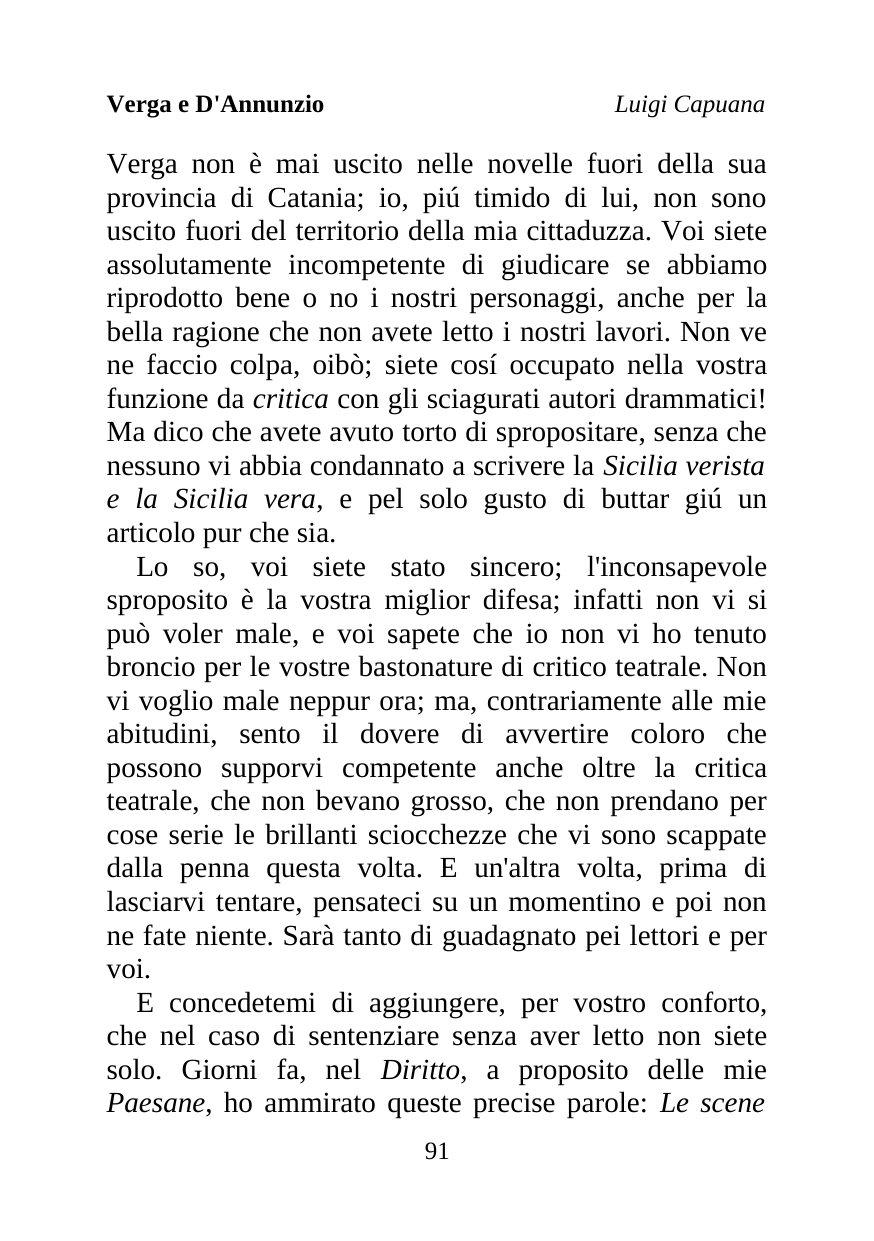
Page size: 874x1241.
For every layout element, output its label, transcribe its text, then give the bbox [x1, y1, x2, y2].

text E concedetemi di aggiungere, per vostro conforto, che nel caso di sentenziare senza aver letto non siete solo. Giorni fa, nel Diritto, a proposito delle mie Paesane, ho ammirato queste precise parole: Le scene [106, 985, 768, 1119]
text Lo so, voi siete stato sincero; l'inconsapevole sproposito è la vostra miglior difesa; infatti non vi si può voler male, e voi sapete che io non vi ho tenuto broncio per le vostre bastonature di critico teatrale. Non vi voglio male neppur ora; ma, contrariamente alle mie abitudini, sento il dovere di avvertire coloro che possono supporvi competente anche oltre la critica teatrale, che non bevano grosso, che non prendano per cose serie le brillanti sciocchezze che vi sono scappate dalla penna questa volta. E un'altra volta, prima di lasciarvi tentare, pensateci su un momentino e poi non ne fate niente. Sarà tanto di guadagnato pei lettori e per voi. [106, 549, 768, 985]
text Verga non è mai uscito nelle novelle fuori della sua provincia di Catania; io, piú timido di lui, non sono uscito fuori del territorio della mia cittaduzza. Voi siete assolutamente incompetente di giudicare se abbiamo riprodotto bene o no i nostri personaggi, anche per la bella ragione che non avete letto i nostri lavori. Non ve ne faccio colpa, oibò; siete cosí occupato nella vostra funzione da critica con gli sciagurati autori drammatici! Ma dico che avete avuto torto di spropositare, senza che nessuno vi abbia condannato a scrivere la Sicilia verista e la Sicilia vera, e pel solo gusto di buttar giú un articolo pur che sia. [106, 146, 768, 549]
